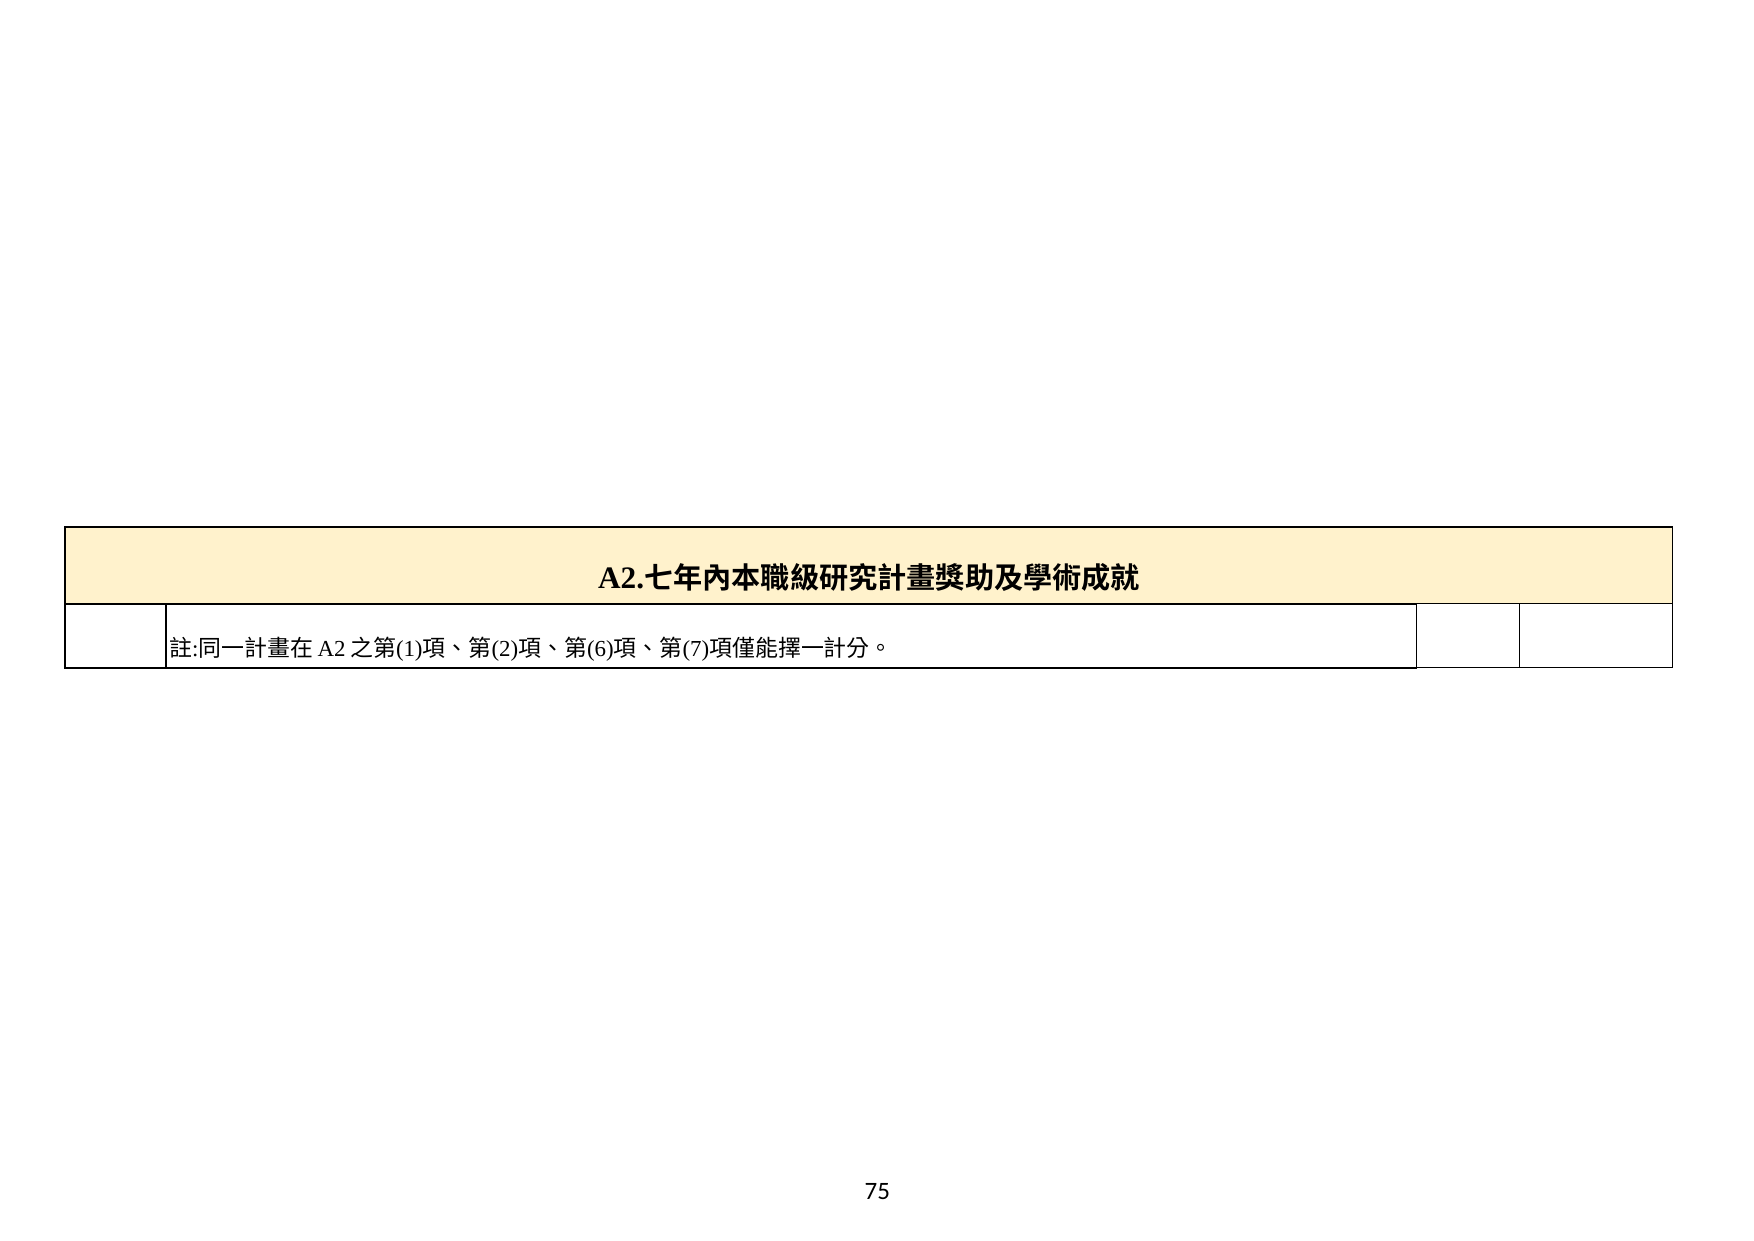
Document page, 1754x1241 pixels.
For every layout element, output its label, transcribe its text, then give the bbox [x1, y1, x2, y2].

table_cell [1520, 604, 1672, 667]
table_header A2.七年內本職級研究計畫獎助及學術成就 [66, 528, 1672, 603]
table_cell [66, 605, 165, 667]
table_cell [1417, 604, 1519, 667]
table_cell 註:同一計畫在A2之第(1)項、第(2)項、第(6)項、第(7)項僅能擇一計分。 [167, 605, 1416, 667]
